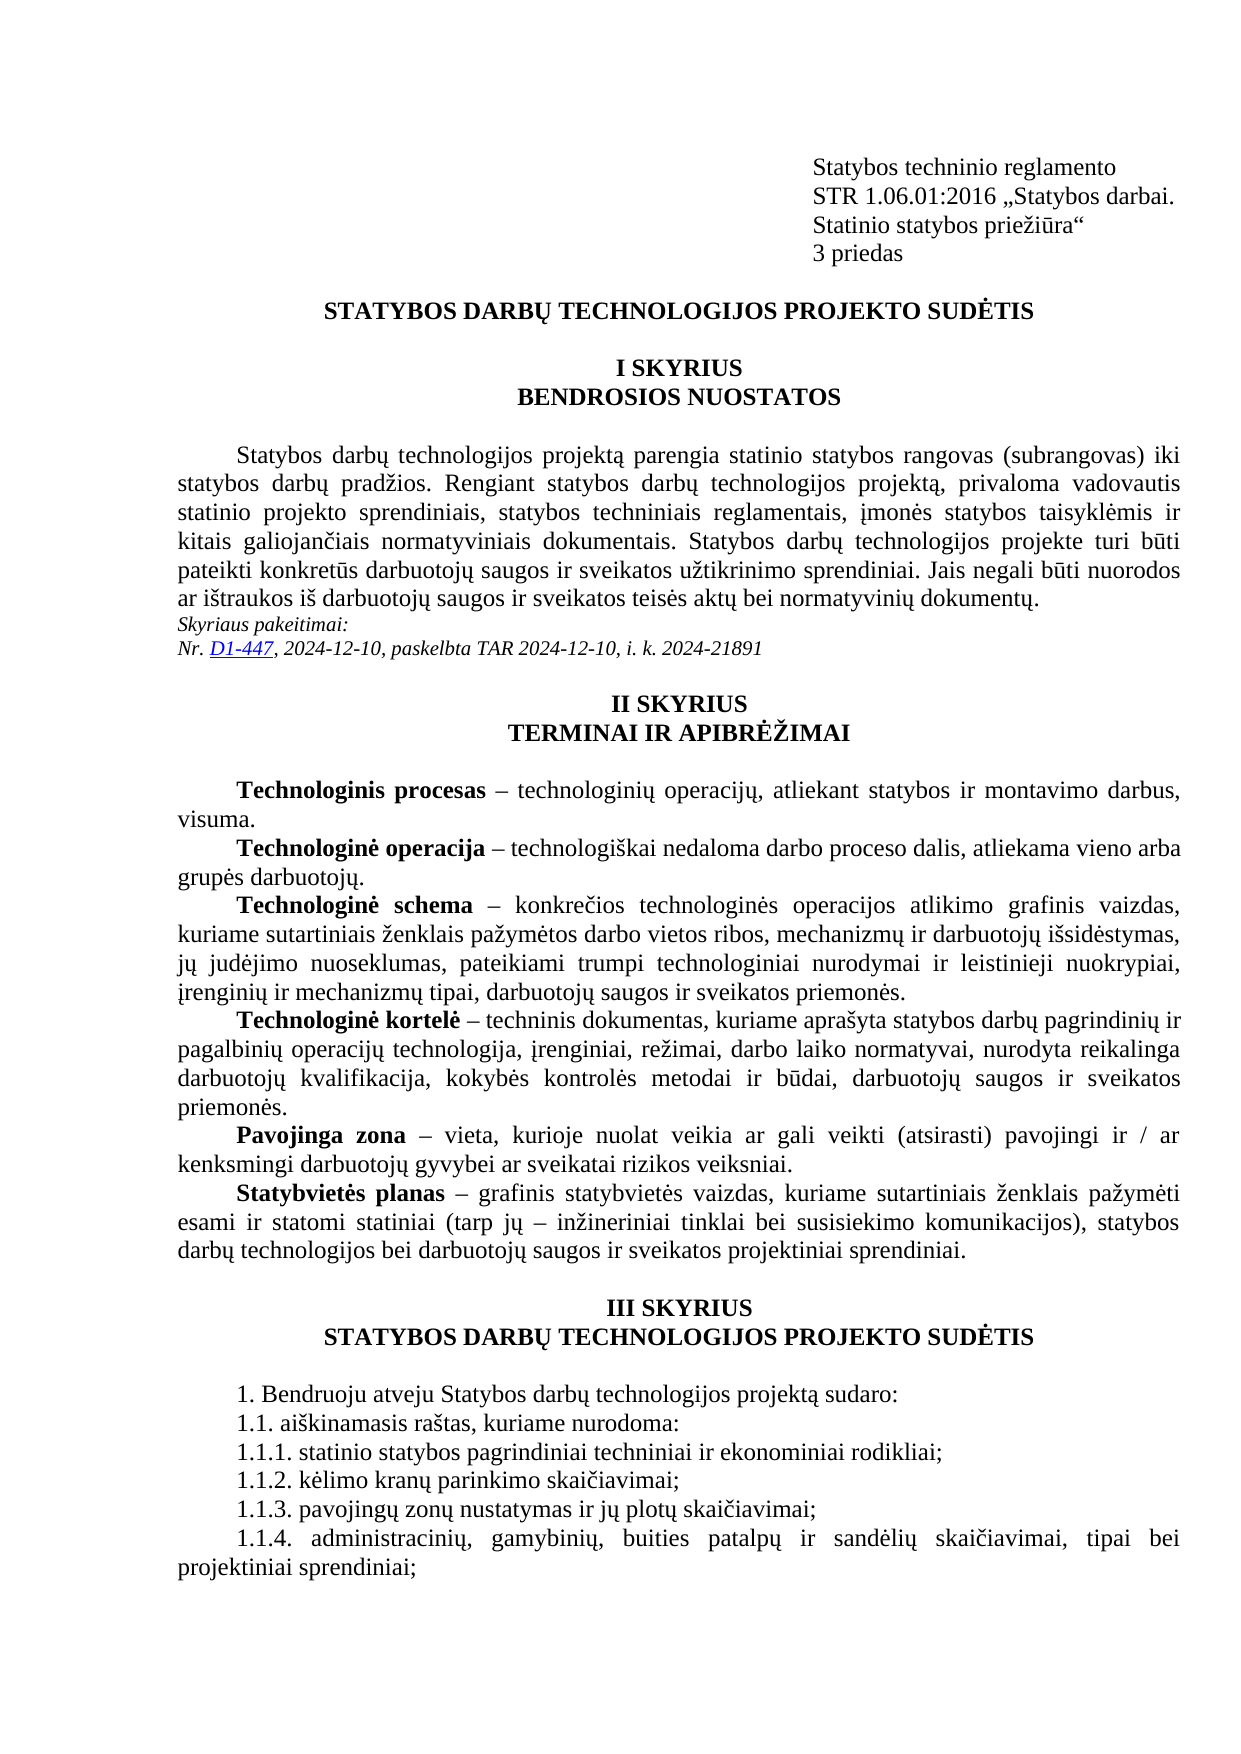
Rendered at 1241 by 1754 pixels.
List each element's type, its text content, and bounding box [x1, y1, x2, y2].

text STATYBOS DARBŲ TECHNOLOGIJOS PROJEKTO SUDĖTIS [177, 296, 1181, 325]
text Technologinė schema – konkrečios technologinės operacijos atlikimo grafinis vaizdas, kuriame sutartiniais ženklais pažymėtos darbo vietos ribos, mechanizmų ir darbuotojų išsidėstymas, jų judėjimo nuoseklumas, pateikiami trumpi technologiniai nurodymai ir leistinieji nuokrypiai, įrenginių ir mechanizmų tipai, darbuotojų saugos ir sveikatos priemonės. [177, 890, 1181, 1005]
text Technologinė kortelė – techninis dokumentas, kuriame aprašyta statybos darbų pagrindinių ir pagalbinių operacijų technologija, įrenginiai, režimai, darbo laiko normatyvai, nurodyta reikalinga darbuotojų kvalifikacija, kokybės kontrolės metodai ir būdai, darbuotojų saugos ir sveikatos priemonės. [177, 1005, 1181, 1120]
text Skyriaus pakeitimai: [177, 612, 1181, 636]
text 1. Bendruoju atveju Statybos darbų technologijos projektą sudaro: [177, 1379, 1181, 1408]
text III SKYRIUS [177, 1293, 1181, 1322]
text Nr. D1-447, 2024-12-10, paskelbta TAR 2024-12-10, i. k. 2024-21891 [177, 636, 1181, 660]
text Statybos techninio reglamento [177, 152, 1181, 181]
text 1.1.2. kėlimo kranų parinkimo skaičiavimai; [177, 1465, 1181, 1494]
text STR 1.06.01:2016 „Statybos darbai. Statinio statybos priežiūra“ [812, 181, 1181, 238]
text 1.1.3. pavojingų zonų nustatymas ir jų plotų skaičiavimai; [177, 1494, 1181, 1523]
text Statybos darbų technologijos projekto sudėtis [177, 1322, 1181, 1350]
text Statybos darbų technologijos projektą parengia statinio statybos rangovas (subrangovas) iki statybos darbų pradžios. Rengiant statybos darbų technologijos projektą, privaloma vadovautis statinio projekto sprendiniais, statybos techniniais reglamentais, įmonės statybos taisyklėmis ir kitais galiojančiais normatyviniais dokumentais. Statybos darbų technologijos projekte turi būti pateikti konkretūs darbuotojų saugos ir sveikatos užtikrinimo sprendiniai. Jais negali būti nuorodos ar ištraukos iš darbuotojų saugos ir sveikatos teisės aktų bei normatyvinių dokumentų. [177, 440, 1181, 612]
text Pavojinga zona – vieta, kurioje nuolat veikia ar gali veikti (atsirasti) pavojingi ir / ar kenksmingi darbuotojų gyvybei ar sveikatai rizikos veiksniai. [177, 1120, 1181, 1178]
text Technologinė operacija – technologiškai nedaloma darbo proceso dalis, atliekama vieno arba grupės darbuotojų. [177, 833, 1181, 890]
text Bendrosios nuostatos [177, 382, 1181, 411]
text 1.1.1. statinio statybos pagrindiniai techniniai ir ekonominiai rodikliai; [177, 1437, 1181, 1465]
text Terminai ir apibrėžimai [177, 718, 1181, 747]
text 1.1. aiškinamasis raštas, kuriame nurodoma: [177, 1408, 1181, 1437]
text Statybvietės planas – grafinis statybvietės vaizdas, kuriame sutartiniais ženklais pažymėti esami ir statomi statiniai (tarp jų – inžineriniai tinklai bei susisiekimo komunikacijos), statybos darbų technologijos bei darbuotojų saugos ir sveikatos projektiniai sprendiniai. [177, 1178, 1181, 1264]
text II SKYRIUS [177, 689, 1181, 718]
text I SKYRIUS [177, 353, 1181, 382]
text Technologinis procesas – technologinių operacijų, atliekant statybos ir montavimo darbus, visuma. [177, 775, 1181, 833]
text 1.1.4. administracinių, gamybinių, buities patalpų ir sandėlių skaičiavimai, tipai bei projektiniai sprendiniai; [177, 1523, 1181, 1580]
text 3 priedas [812, 238, 1181, 267]
